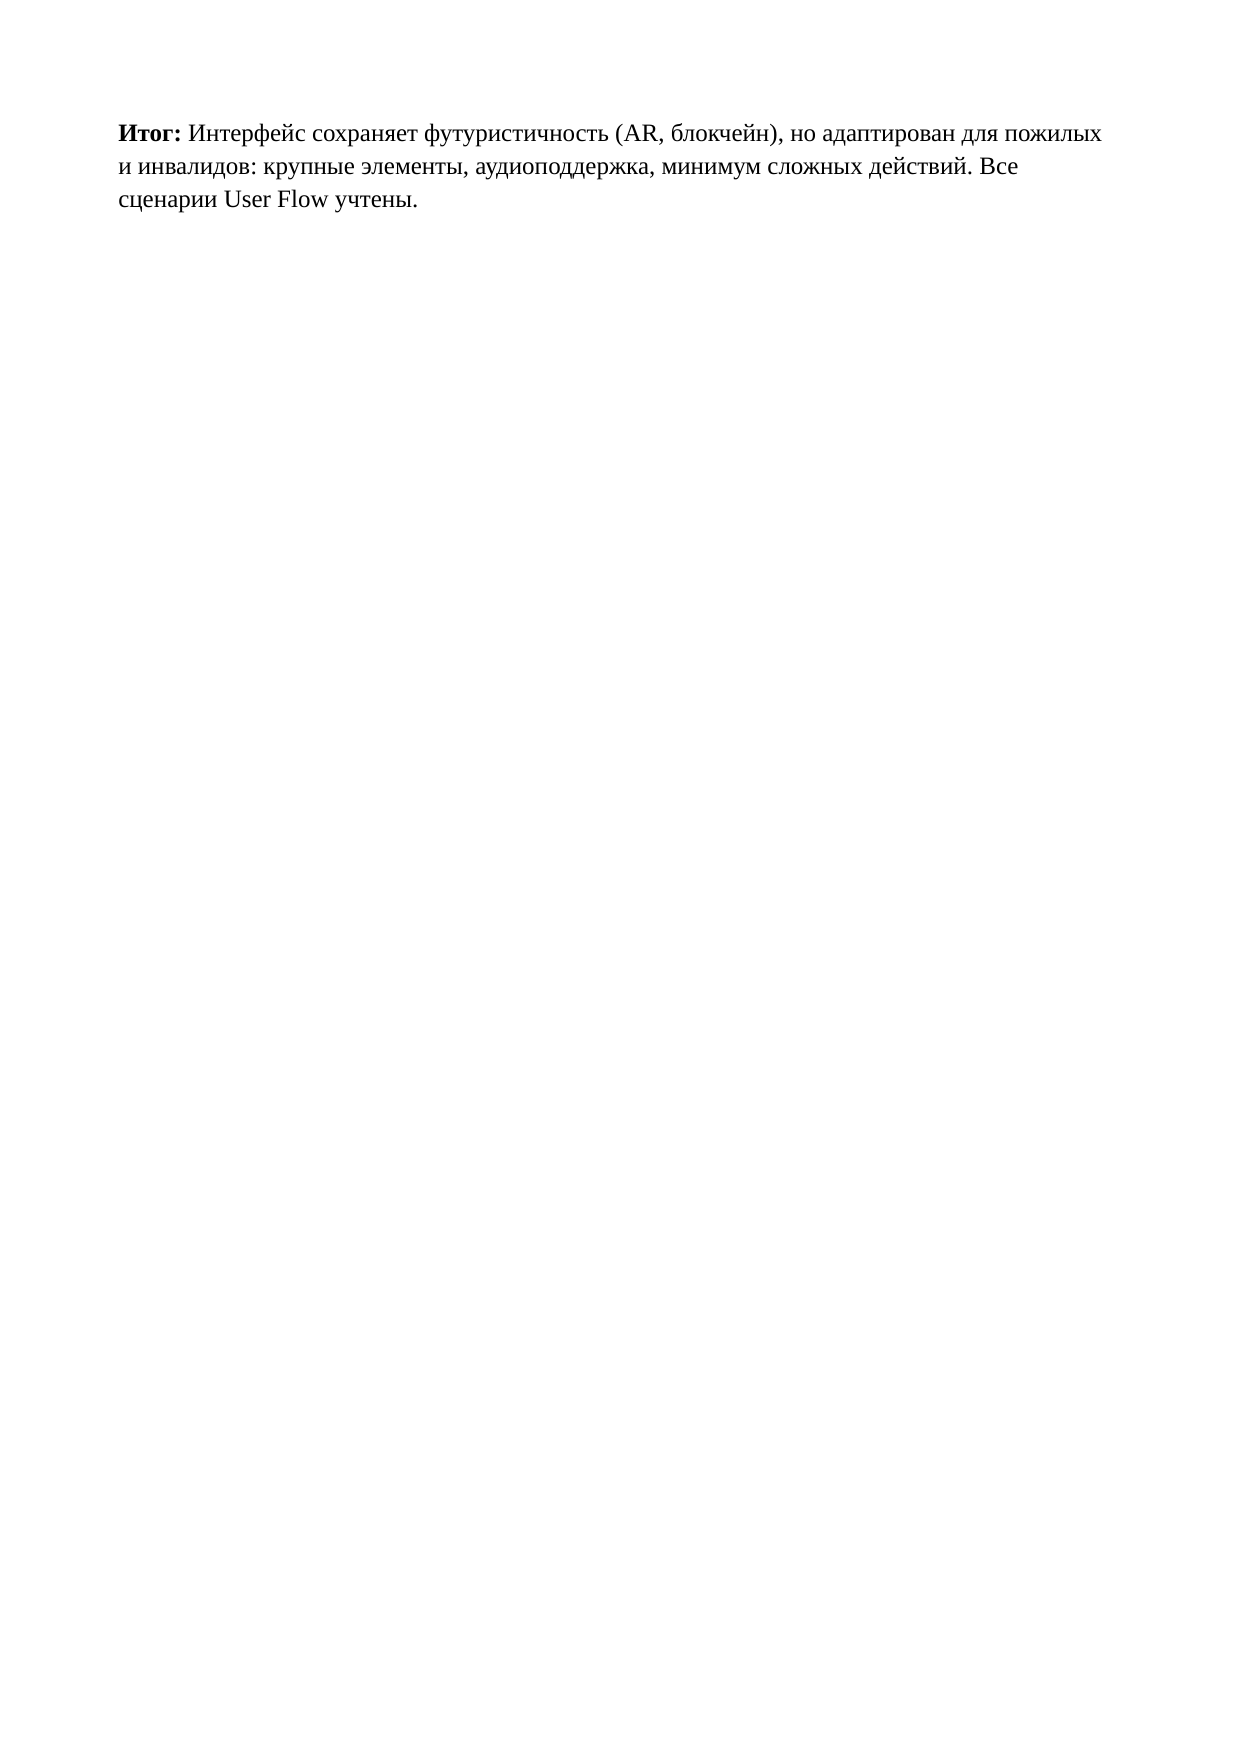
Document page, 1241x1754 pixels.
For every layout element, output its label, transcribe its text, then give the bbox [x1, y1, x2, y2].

text Итог: Интерфейс сохраняет футуристичность (AR, блокчейн), но адаптирован для пожилых и инвалидов: крупные элементы, аудиоподдержка, минимум сложных действий. Все сценарии User Flow учтены. [118, 118, 1122, 213]
